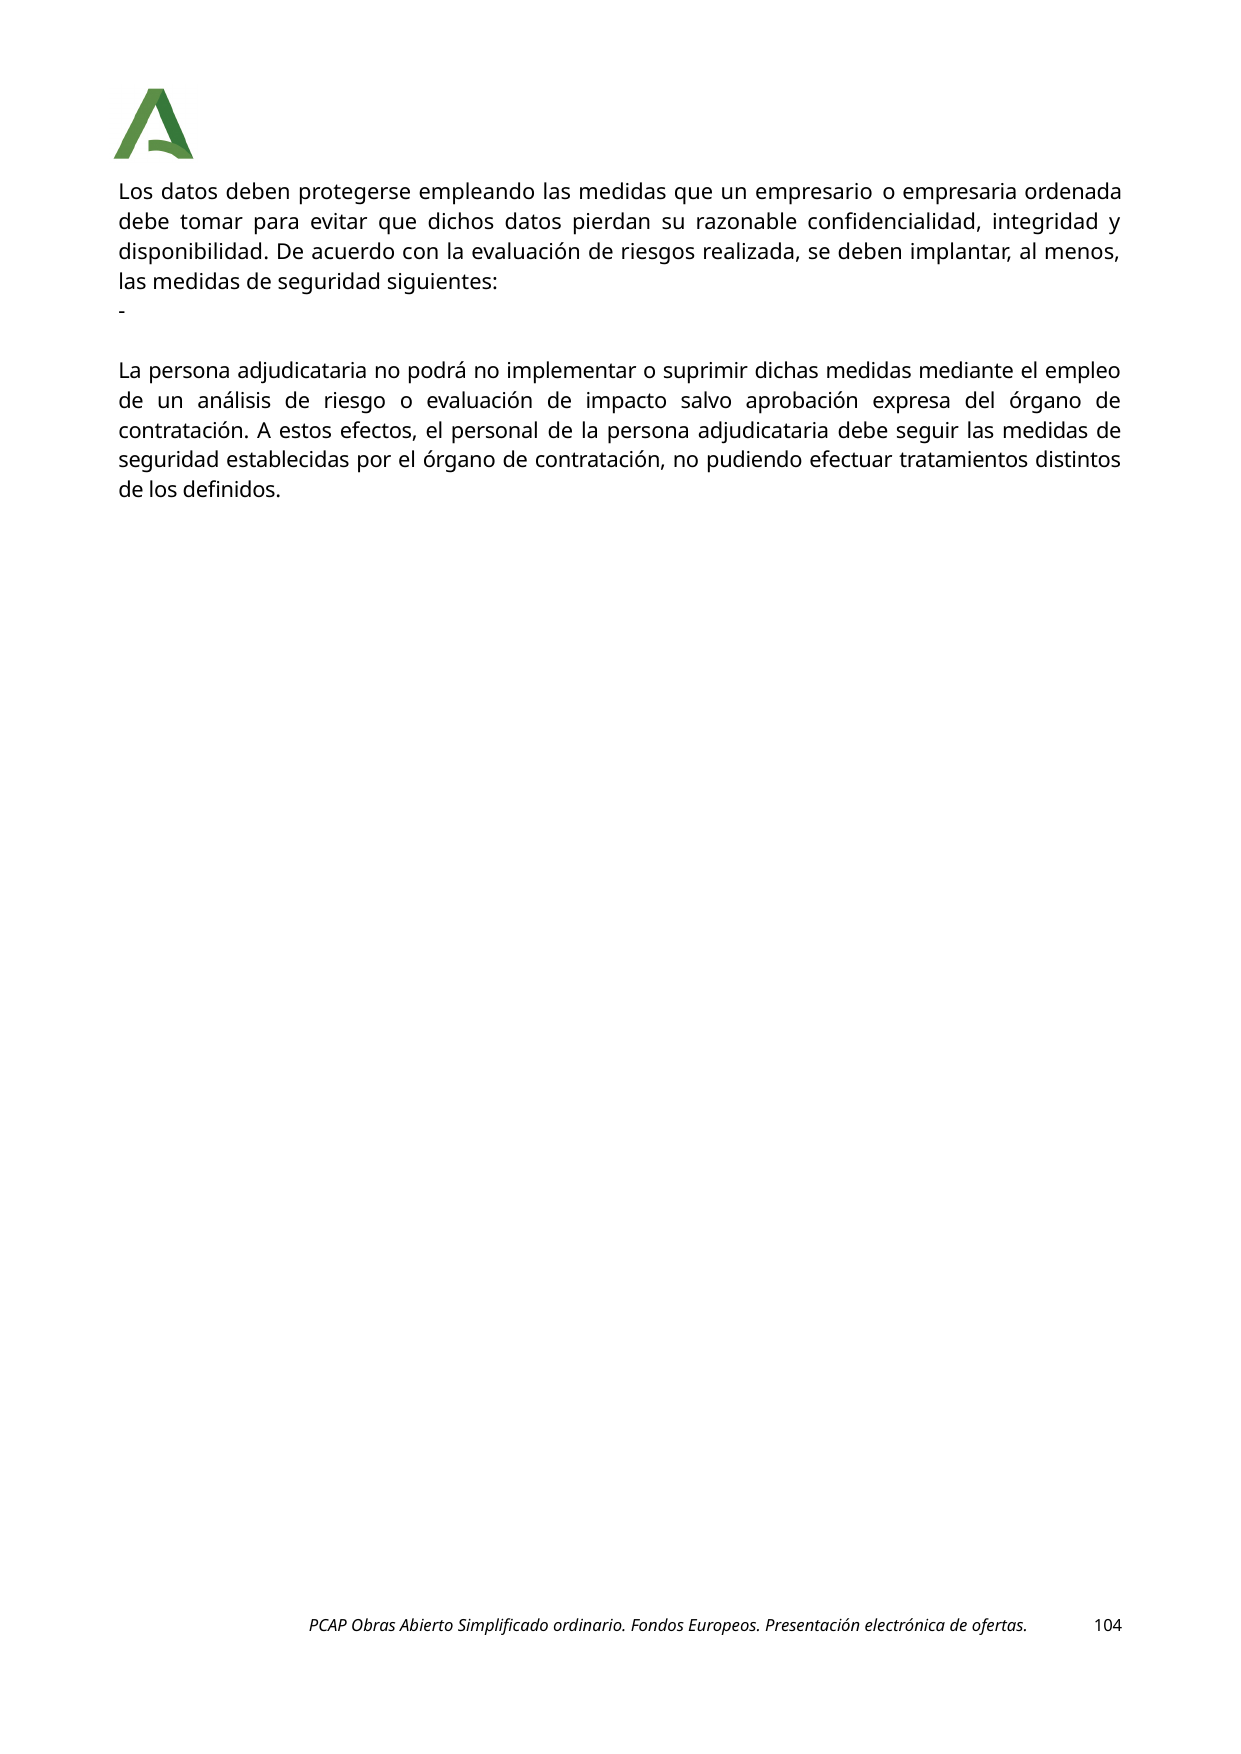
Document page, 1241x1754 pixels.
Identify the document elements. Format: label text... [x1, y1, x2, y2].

picture [109, 84, 198, 163]
text Los datos deben protegerse empleando las medidas que un empresario o empresaria ordenada debe tomar para evitar que dichos datos pierdan su razonable confidencialidad, integridad y disponibilidad. De acuerdo con la evaluación de riesgos realizada, se deben implantar, al menos, las medidas de seguridad siguientes: [118, 176, 1122, 296]
text - [118, 296, 1122, 325]
text La persona adjudicataria no podrá no implementar o suprimir dichas medidas mediante el empleo de un análisis de riesgo o evaluación de impacto salvo aprobación expresa del órgano de contratación. A estos efectos, el personal de la persona adjudicataria debe seguir las medidas de seguridad establecidas por el órgano de contratación, no pudiendo efectuar tratamientos distintos de los definidos. [118, 355, 1122, 504]
